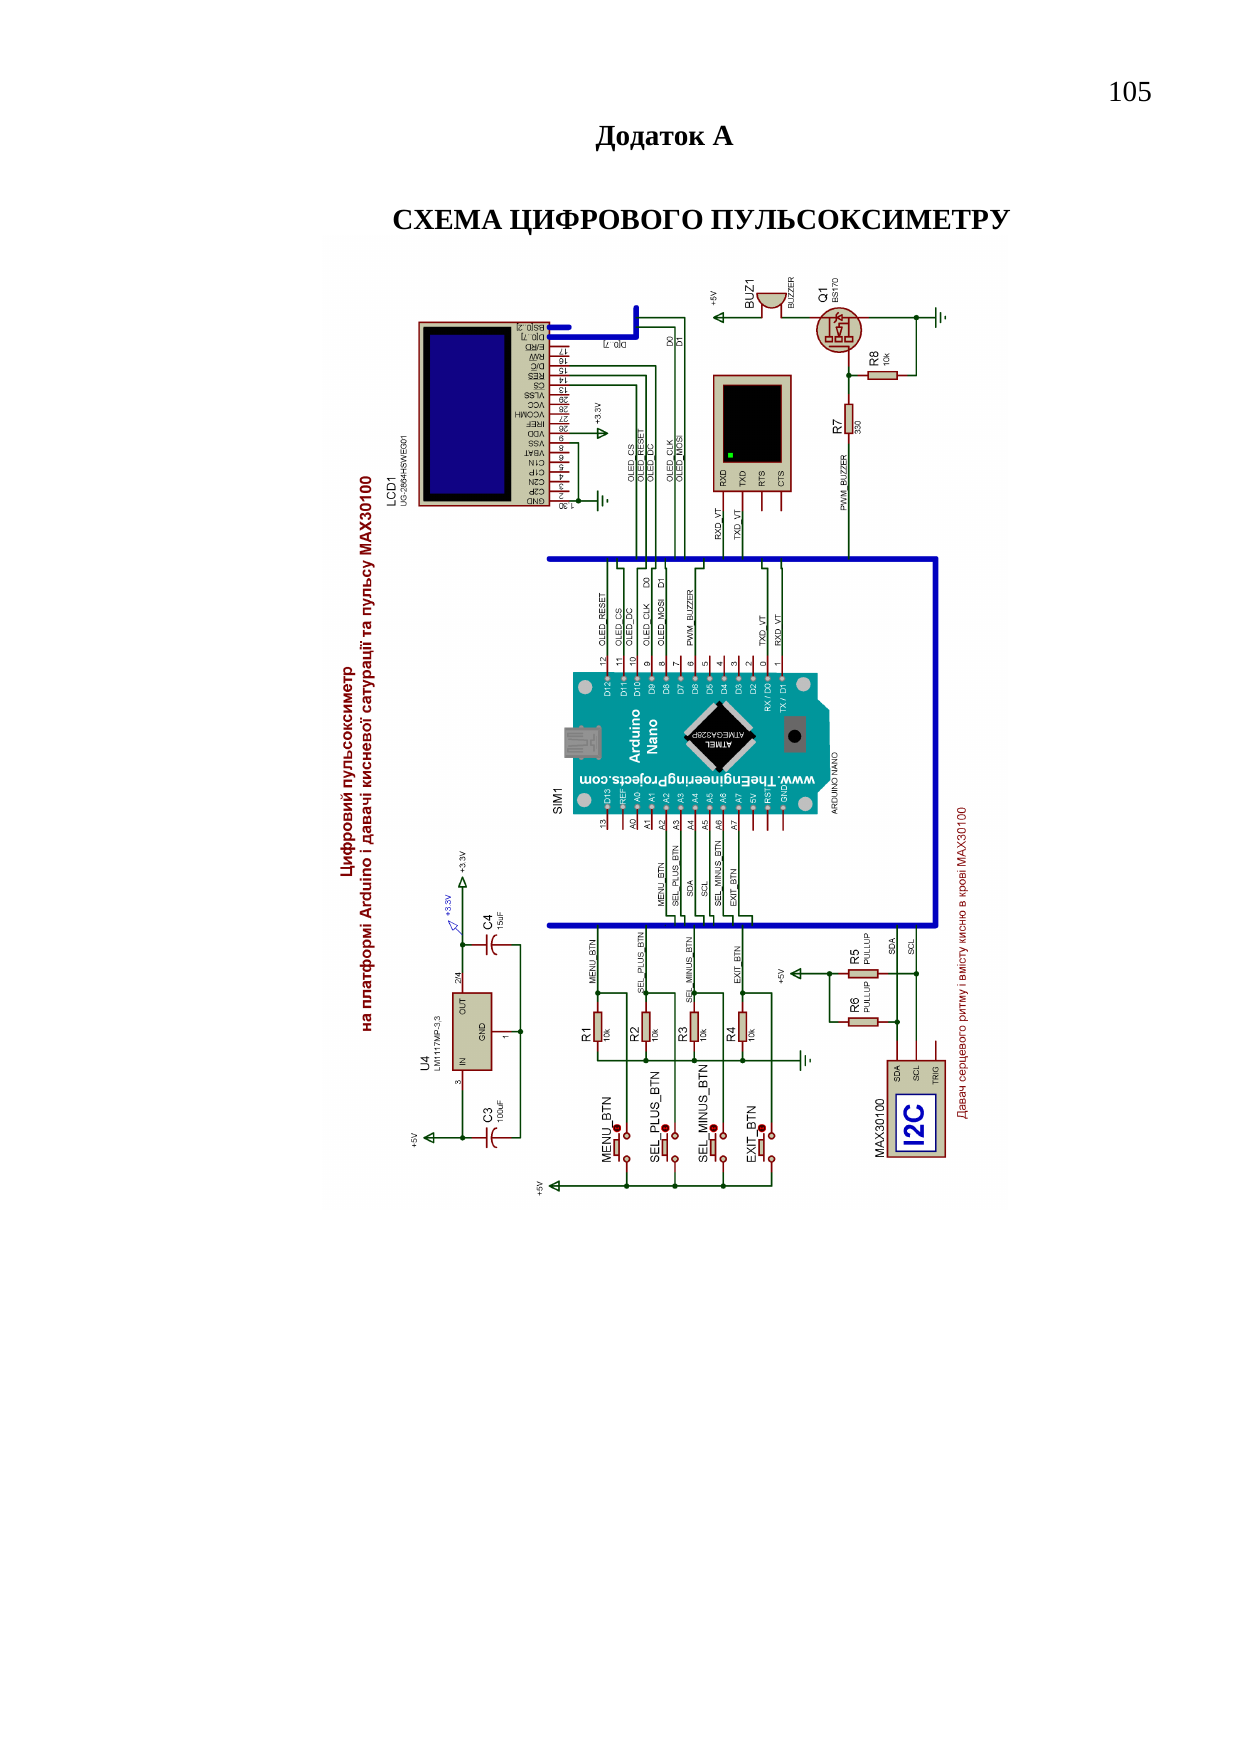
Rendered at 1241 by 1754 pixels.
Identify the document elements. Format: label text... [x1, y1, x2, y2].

picture [323, 237, 1007, 1209]
subtitle Додаток А [177, 118, 1152, 152]
text СХЕМА ЦИФРОВОГО ПУЛЬСОКСИМЕТРУ [177, 202, 1152, 237]
